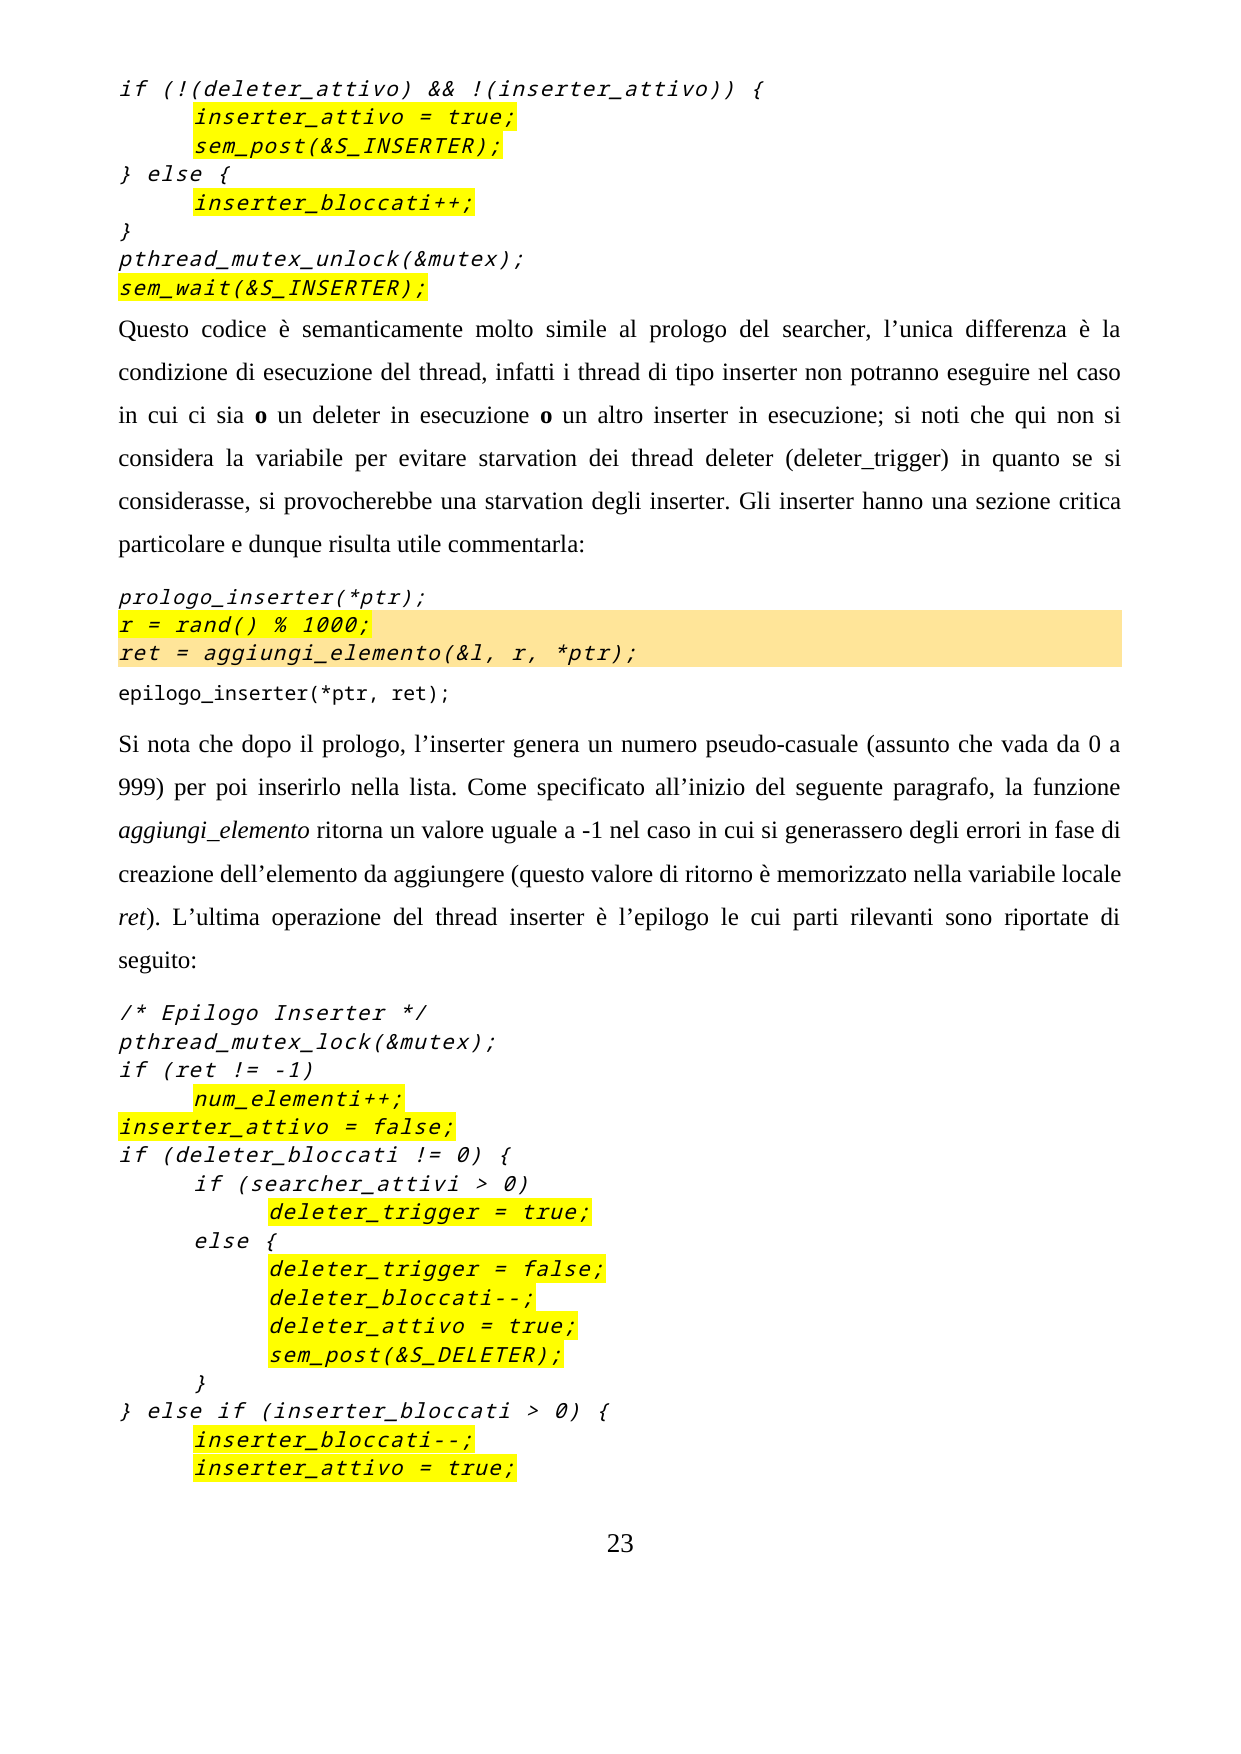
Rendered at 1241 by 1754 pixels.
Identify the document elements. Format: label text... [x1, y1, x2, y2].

text if (searcher_attivi > 0) [118, 1169, 1122, 1197]
text } [118, 1368, 1122, 1397]
text else { [118, 1226, 1122, 1254]
text inserter_attivo = false; [118, 1112, 1122, 1141]
text inserter_attivo = true; [118, 1453, 1122, 1482]
text Si nota che dopo il prologo, l’inserter genera un numero pseudo-casuale (assunto che vada da 0 a 999) per poi inserirlo nella lista. Come specificato all’inizio del seguente paragrafo, la funzione aggiungi_elemento ritorna un valore uguale a -1 nel caso in cui si generassero degli errori in fase di creazione dell’elemento da aggiungere (questo valore di ritorno è memorizzato nella variabile locale ret). L’ultima operazione del thread inserter è l’epilogo le cui parti rilevanti sono riportate di seguito: [118, 729, 1122, 974]
text inserter_bloccati--; [118, 1425, 1122, 1453]
text inserter_attivo = true; [118, 102, 1122, 131]
text sem_wait(&S_INSERTER); [118, 273, 1122, 301]
text } else if (inserter_bloccati > 0) { [118, 1397, 1122, 1425]
text sem_post(&S_DELETER); [118, 1340, 1122, 1368]
text ret = aggiungi_elemento(&l, r, *ptr); [118, 638, 1122, 667]
text sem_post(&S_INSERTER); [118, 131, 1122, 159]
text deleter_trigger = true; [118, 1197, 1122, 1226]
text } [118, 216, 1122, 244]
text prologo_inserter(*ptr); [118, 583, 1122, 610]
text pthread_mutex_lock(&mutex); [118, 1027, 1122, 1055]
text r = rand() % 1000; [118, 610, 1122, 638]
text if (deleter_bloccati != 0) { [118, 1141, 1122, 1169]
text epilogo_inserter(*ptr, ret); [118, 679, 1122, 706]
text deleter_attivo = true; [118, 1311, 1122, 1340]
text /* Epilogo Inserter */ [118, 998, 1122, 1027]
text deleter_trigger = false; [118, 1254, 1122, 1283]
text deleter_bloccati--; [118, 1283, 1122, 1311]
text Questo codice è semanticamente molto simile al prologo del searcher, l’unica differenza è la condizione di esecuzione del thread, infatti i thread di tipo inserter non potranno eseguire nel caso in cui ci sia o un deleter in esecuzione o un altro inserter in esecuzione; si noti che qui non si considera la variabile per evitare starvation dei thread deleter (deleter_trigger) in quanto se si considerasse, si provocherebbe una starvation degli inserter. Gli inserter hanno una sezione critica particolare e dunque risulta utile commentarla: [118, 314, 1122, 558]
text pthread_mutex_unlock(&mutex); [118, 244, 1122, 273]
text inserter_bloccati++; [118, 188, 1122, 216]
text } else { [118, 159, 1122, 188]
text if (ret != -1) [118, 1055, 1122, 1084]
text if (!(deleter_attivo) && !(inserter_attivo)) { [118, 74, 1122, 102]
text num_elementi++; [118, 1084, 1122, 1112]
